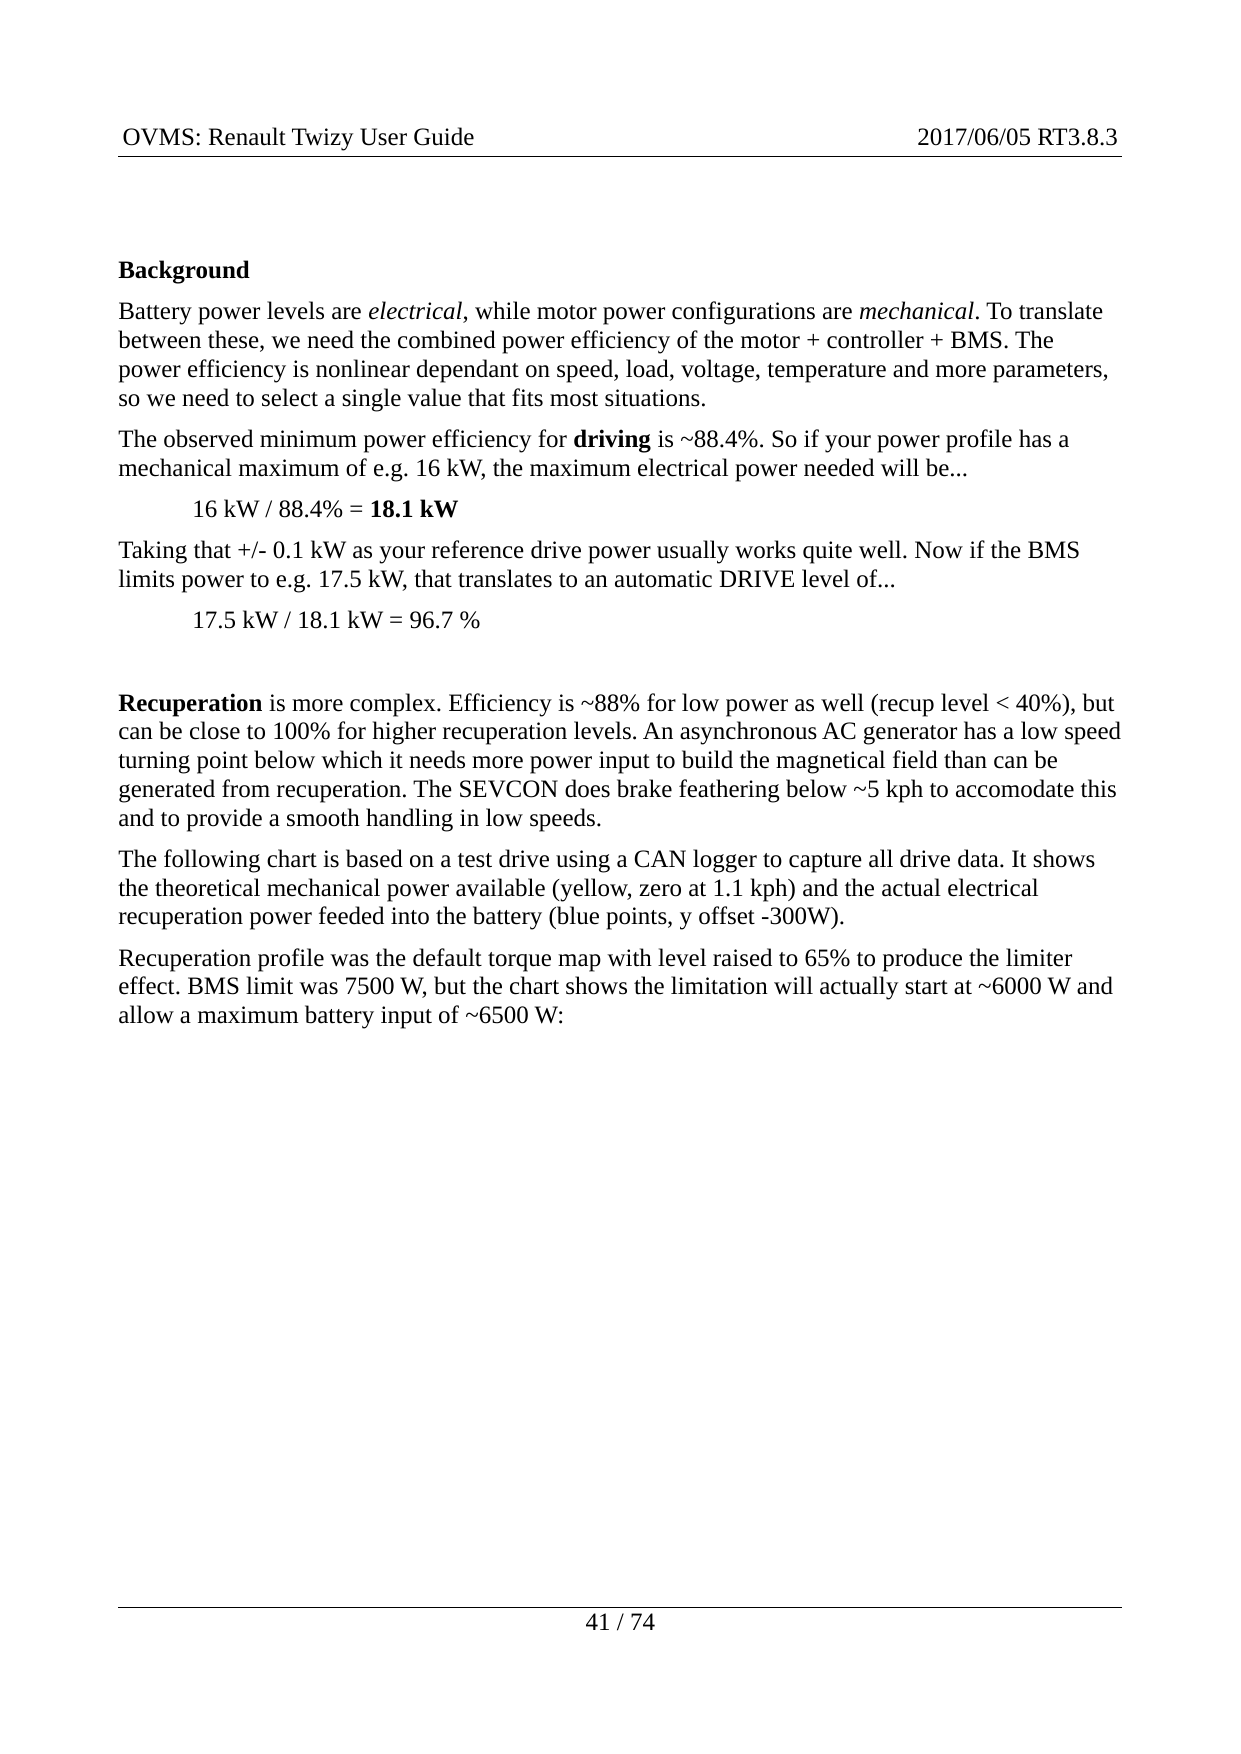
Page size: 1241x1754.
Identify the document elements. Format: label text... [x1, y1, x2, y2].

text Taking that +/- 0.1 kW as your reference drive power usually works quite well. Now if the BMS limits power to e.g. 17.5 kW, that translates to an automatic DRIVE level of... [118, 535, 1122, 593]
text 17.5 kW / 18.1 kW = 96.7 % [118, 605, 1122, 634]
text The observed minimum power efficiency for driving is ~88.4%. So if your power profile has a mechanical maximum of e.g. 16 kW, the maximum electrical power needed will be... [118, 424, 1122, 481]
text 16 kW / 88.4% = 18.1 kW [118, 494, 1122, 523]
text Background [118, 255, 1122, 284]
text Battery power levels are electrical, while motor power configurations are mechanical. To translate between these, we need the combined power efficiency of the motor + controller + BMS. The power efficiency is nonlinear dependant on speed, load, voltage, temperature and more parameters, so we need to select a single value that fits most situations. [118, 296, 1122, 411]
text Recuperation profile was the default torque map with level raised to 65% to produce the limiter effect. BMS limit was 7500 W, but the chart shows the limitation will actually start at ~6000 W and allow a maximum battery input of ~6500 W: [118, 943, 1122, 1029]
text The following chart is based on a test drive using a CAN logger to capture all drive data. It shows the theoretical mechanical power available (yellow, zero at 1.1 kph) and the actual electrical recuperation power feeded into the battery (blue points, y offset -300W). [118, 844, 1122, 930]
text Recuperation is more complex. Efficiency is ~88% for low power as well (recup level < 40%), but can be close to 100% for higher recuperation levels. An asynchronous AC generator has a low speed turning point below which it needs more power input to build the magnetical field than can be generated from recuperation. The SEVCON does brake feathering below ~5 kph to accomodate this and to provide a smooth handling in low speeds. [118, 688, 1122, 831]
